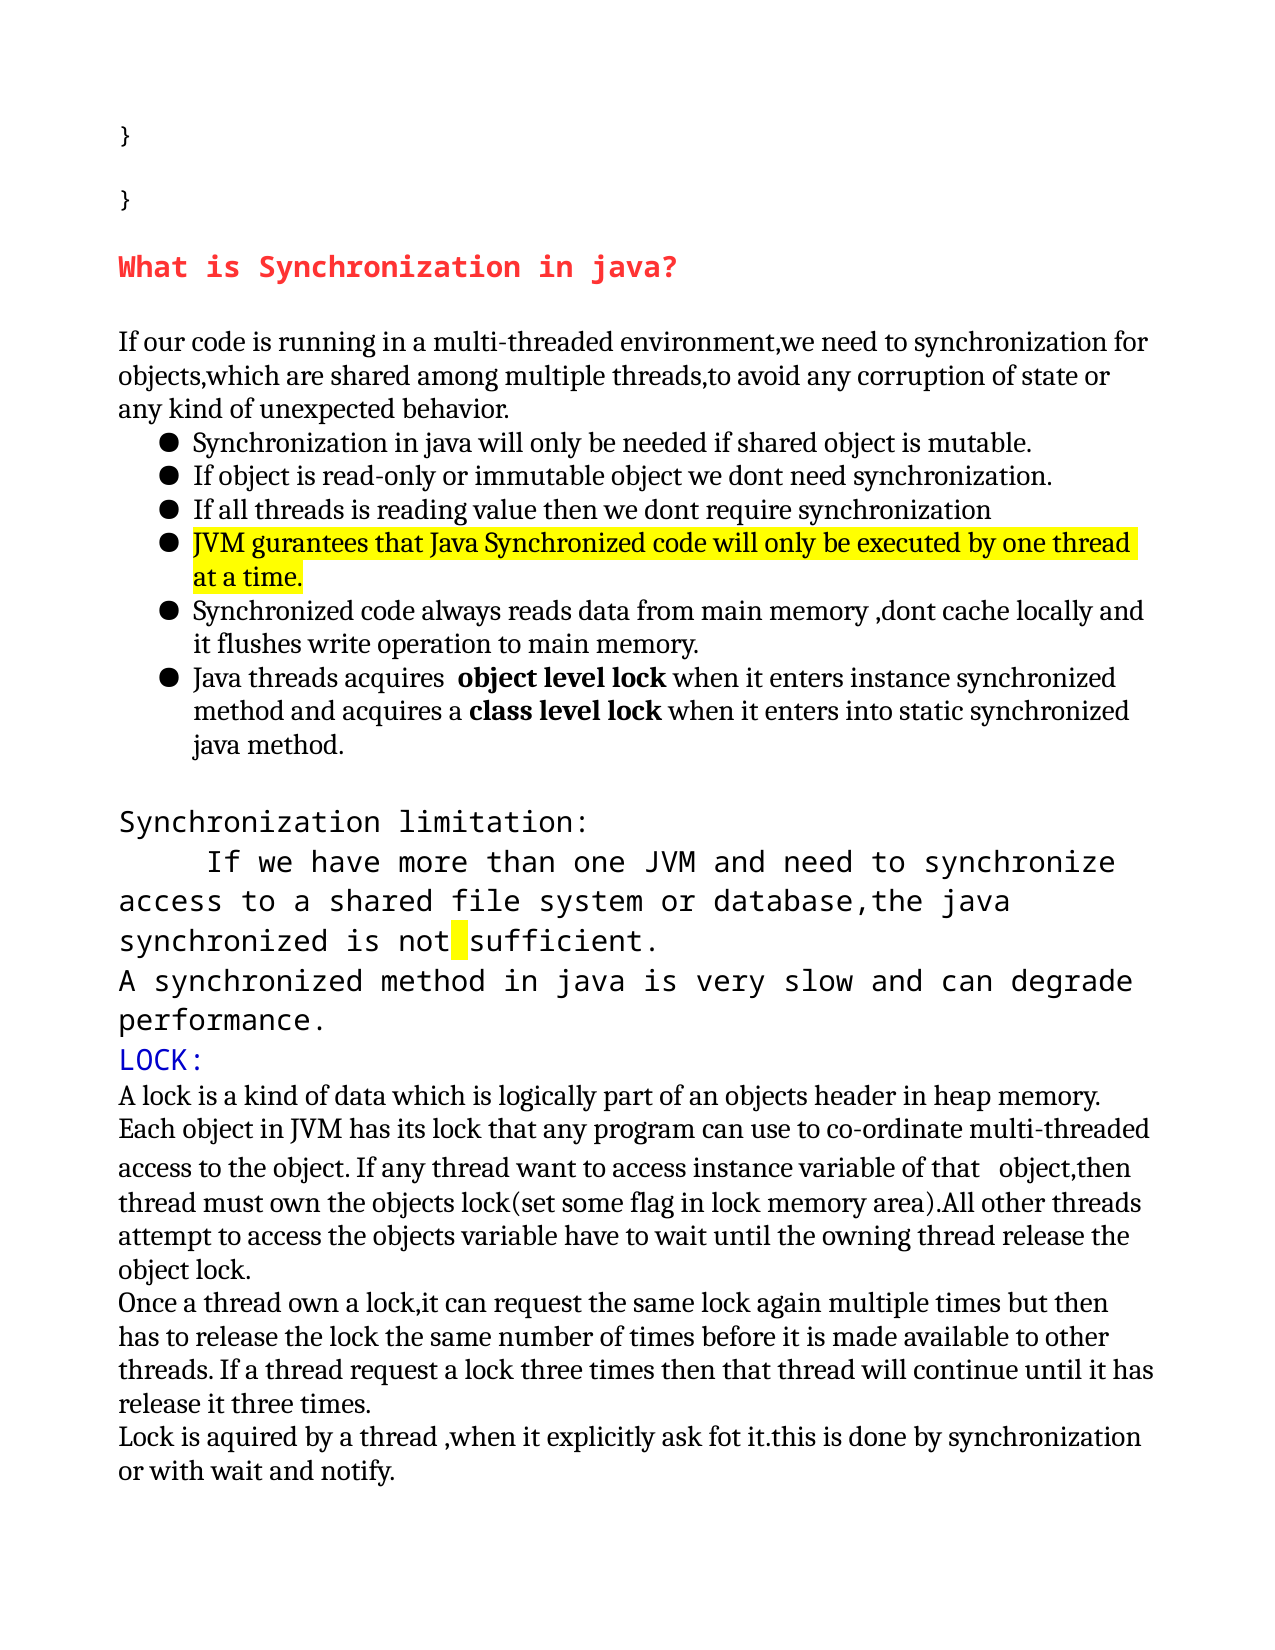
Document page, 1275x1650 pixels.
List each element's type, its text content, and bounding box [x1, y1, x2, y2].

text If we have more than one JVM and need to synchronize access to a shared file system or database,the java synchronized is not sufficient. [118, 841, 1157, 960]
text What is Synchronization in java? [118, 246, 1157, 286]
list If all threads is reading value then we dont require synchronization [156, 493, 1157, 527]
text } [118, 182, 1157, 214]
list Synchronization in java will only be needed if shared object is mutable. [156, 426, 1157, 459]
list JVM gurantees that Java Synchronized code will only be executed by one thread at a time. [156, 527, 1157, 594]
text Lock is aquired by a thread ,when it explicitly ask fot it.this is done by synchronization or with wait and notify. [118, 1421, 1157, 1488]
text } [118, 118, 1157, 150]
list Synchronized code always reads data from main memory ,dont cache locally and it flushes write operation to main memory. [156, 594, 1157, 661]
list If object is read-only or immutable object we dont need synchronization. [156, 459, 1157, 493]
list Java threads acquires object level lock when it enters instance synchronized method and acquires a class level lock when it enters into static synchronized java method. [156, 661, 1157, 761]
text LOCK: [118, 1039, 1157, 1079]
text A synchronized method in java is very slow and can degrade performance. [118, 960, 1157, 1039]
text A lock is a kind of data which is logically part of an objects header in heap memory. Each object in JVM has its lock that any program can use to co-ordinate multi-threaded access to the object. If any thread want to access instance variable of that object,then thread must own the objects lock(set some flag in lock memory area).All other threads attempt to access the objects variable have to wait until the owning thread release the object lock. [118, 1079, 1157, 1286]
text Once a thread own a lock,it can request the same lock again multiple times but then has to release the lock the same number of times before it is made available to other threads. If a thread request a lock three times then that thread will continue until it has release it three times. [118, 1286, 1157, 1421]
text If our code is running in a multi-threaded environment,we need to synchronization for objects,which are shared among multiple threads,to avoid any corruption of state or any kind of unexpected behavior. [118, 325, 1157, 426]
text Synchronization limitation: [118, 801, 1157, 841]
